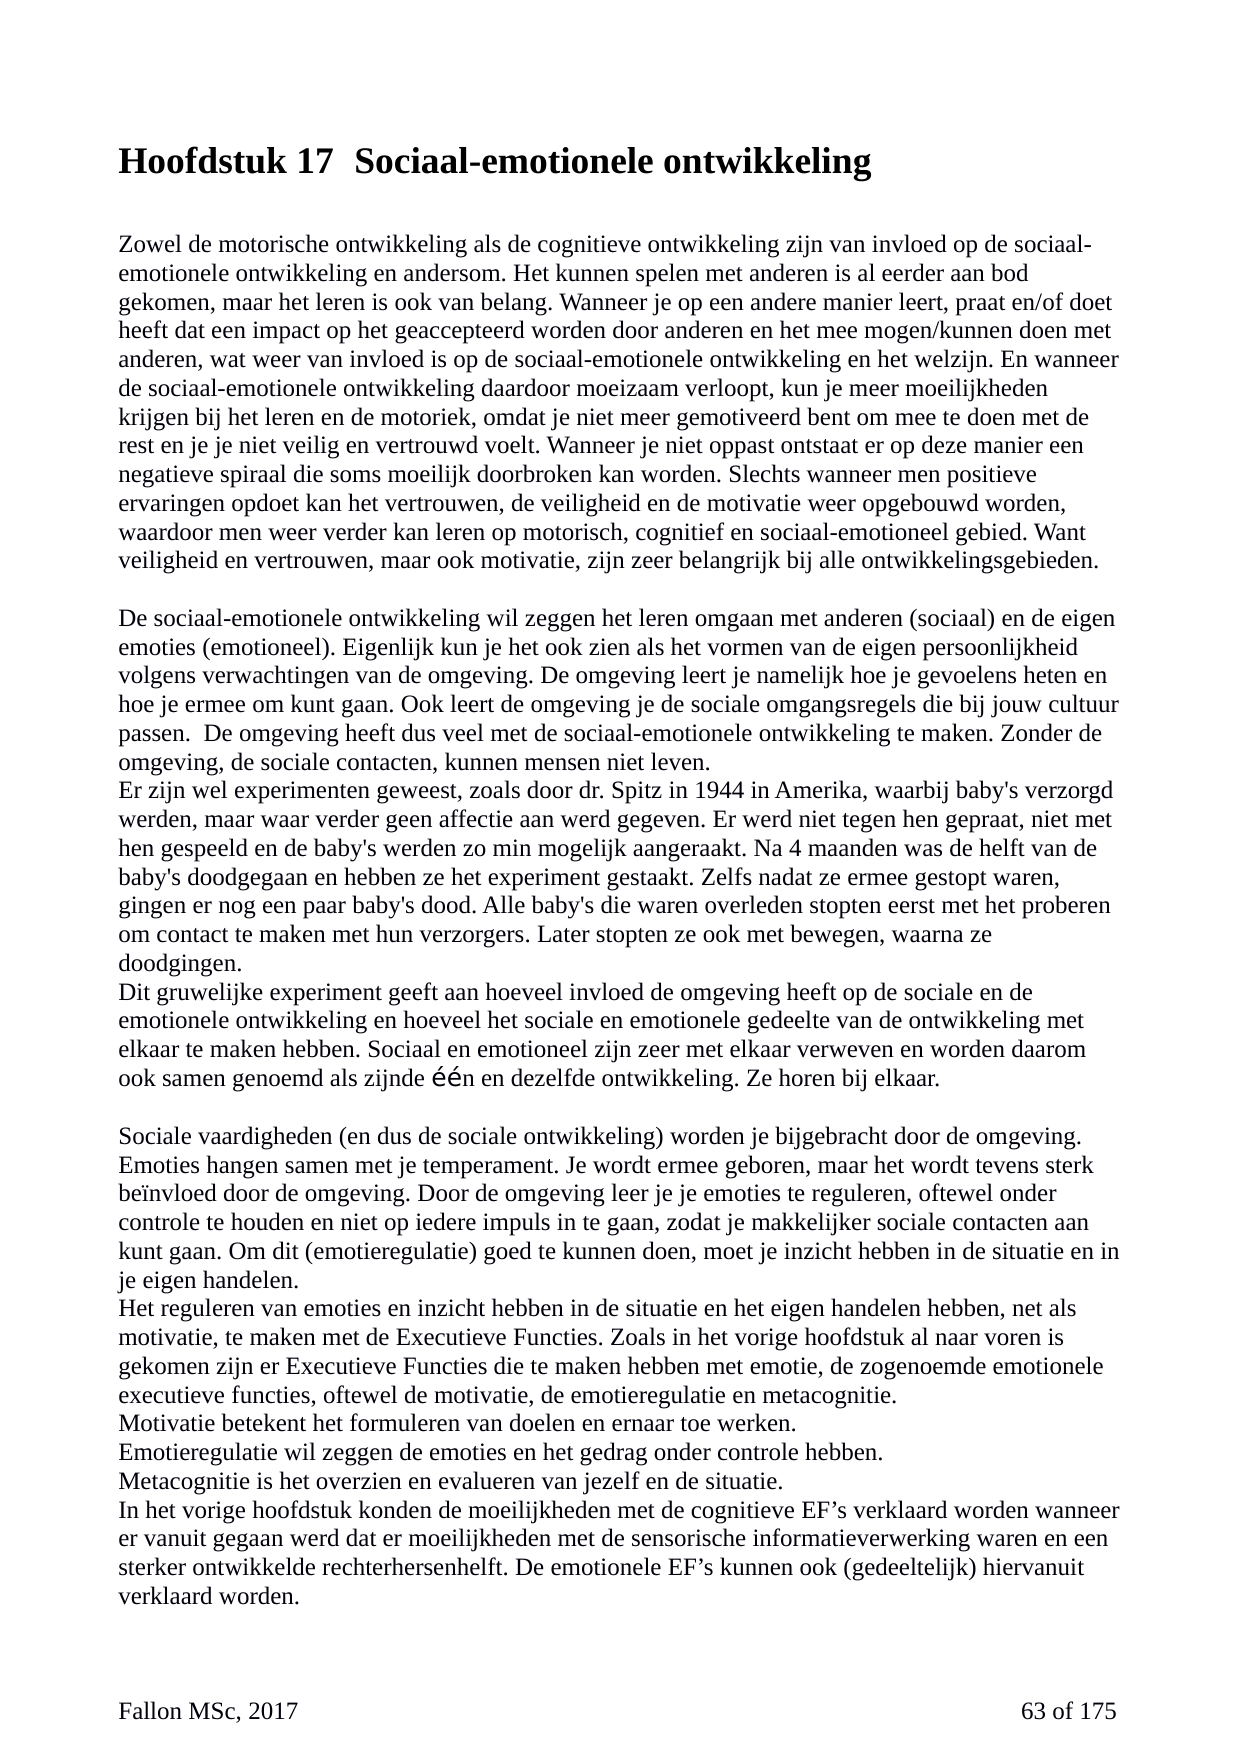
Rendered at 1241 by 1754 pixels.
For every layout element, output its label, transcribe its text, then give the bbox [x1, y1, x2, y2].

text Sociale vaardigheden (en dus de sociale ontwikkeling) worden je bijgebracht door de omgeving. Emoties hangen samen met je temperament. Je wordt ermee geboren, maar het wordt tevens sterk beïnvloed door de omgeving. Door de omgeving leer je je emoties te reguleren, oftewel onder controle te houden en niet op iedere impuls in te gaan, zodat je makkelijker sociale contacten aan kunt gaan. Om dit (emotieregulatie) goed te kunnen doen, moet je inzicht hebben in de situatie en in je eigen handelen. [118, 1121, 1122, 1293]
text Er zijn wel experimenten geweest, zoals door dr. Spitz in 1944 in Amerika, waarbij baby's verzorgd werden, maar waar verder geen affectie aan werd gegeven. Er werd niet tegen hen gepraat, niet met hen gespeeld en de baby's werden zo min mogelijk aangeraakt. Na 4 maanden was de helft van de baby's doodgegaan en hebben ze het experiment gestaakt. Zelfs nadat ze ermee gestopt waren, gingen er nog een paar baby's dood. Alle baby's die waren overleden stopten eerst met het proberen om contact te maken met hun verzorgers. Later stopten ze ook met bewegen, waarna ze doodgingen. [118, 775, 1122, 977]
text Zowel de motorische ontwikkeling als de cognitieve ontwikkeling zijn van invloed op de sociaal-emotionele ontwikkeling en andersom. Het kunnen spelen met anderen is al eerder aan bod gekomen, maar het leren is ook van belang. Wanneer je op een andere manier leert, praat en/of doet heeft dat een impact op het geaccepteerd worden door anderen en het mee mogen/kunnen doen met anderen, wat weer van invloed is op de sociaal-emotionele ontwikkeling en het welzijn. En wanneer de sociaal-emotionele ontwikkeling daardoor moeizaam verloopt, kun je meer moeilijkheden krijgen bij het leren en de motoriek, omdat je niet meer gemotiveerd bent om mee te doen met de rest en je je niet veilig en vertrouwd voelt. Wanneer je niet oppast ontstaat er op deze manier een negatieve spiraal die soms moeilijk doorbroken kan worden. Slechts wanneer men positieve ervaringen opdoet kan het vertrouwen, de veiligheid en de motivatie weer opgebouwd worden, waardoor men weer verder kan leren op motorisch, cognitief en sociaal-emotioneel gebied. Want veiligheid en vertrouwen, maar ook motivatie, zijn zeer belangrijk bij alle ontwikkelingsgebieden. [118, 229, 1122, 574]
text Dit gruwelijke experiment geeft aan hoeveel invloed de omgeving heeft op de sociale en de emotionele ontwikkeling en hoeveel het sociale en emotionele gedeelte van de ontwikkeling met elkaar te maken hebben. Sociaal en emotioneel zijn zeer met elkaar verweven en worden daarom ook samen genoemd als zijnde één en dezelfde ontwikkeling. Ze horen bij elkaar. [118, 977, 1122, 1092]
subtitle Hoofdstuk 17 Sociaal-emotionele ontwikkeling [118, 139, 1122, 182]
text In het vorige hoofdstuk konden de moeilijkheden met de cognitieve EF’s verklaard worden wanneer er vanuit gegaan werd dat er moeilijkheden met de sensorische informatieverwerking waren en een sterker ontwikkelde rechterhersenhelft. De emotionele EF’s kunnen ook (gedeeltelijk) hiervanuit verklaard worden. [118, 1495, 1122, 1610]
text Het reguleren van emoties en inzicht hebben in de situatie en het eigen handelen hebben, net als motivatie, te maken met de Executieve Functies. Zoals in het vorige hoofdstuk al naar voren is gekomen zijn er Executieve Functies die te maken hebben met emotie, de zogenoemde emotionele executieve functies, oftewel de motivatie, de emotieregulatie en metacognitie. [118, 1293, 1122, 1408]
text Metacognitie is het overzien en evalueren van jezelf en de situatie. [118, 1466, 1122, 1495]
text Motivatie betekent het formuleren van doelen en ernaar toe werken. [118, 1408, 1122, 1437]
text De sociaal-emotionele ontwikkeling wil zeggen het leren omgaan met anderen (sociaal) en de eigen emoties (emotioneel). Eigenlijk kun je het ook zien als het vormen van de eigen persoonlijkheid volgens verwachtingen van de omgeving. De omgeving leert je namelijk hoe je gevoelens heten en hoe je ermee om kunt gaan. Ook leert de omgeving je de sociale omgangsregels die bij jouw cultuur passen. De omgeving heeft dus veel met de sociaal-emotionele ontwikkeling te maken. Zonder de omgeving, de sociale contacten, kunnen mensen niet leven. [118, 603, 1122, 775]
text Emotieregulatie wil zeggen de emoties en het gedrag onder controle hebben. [118, 1437, 1122, 1466]
